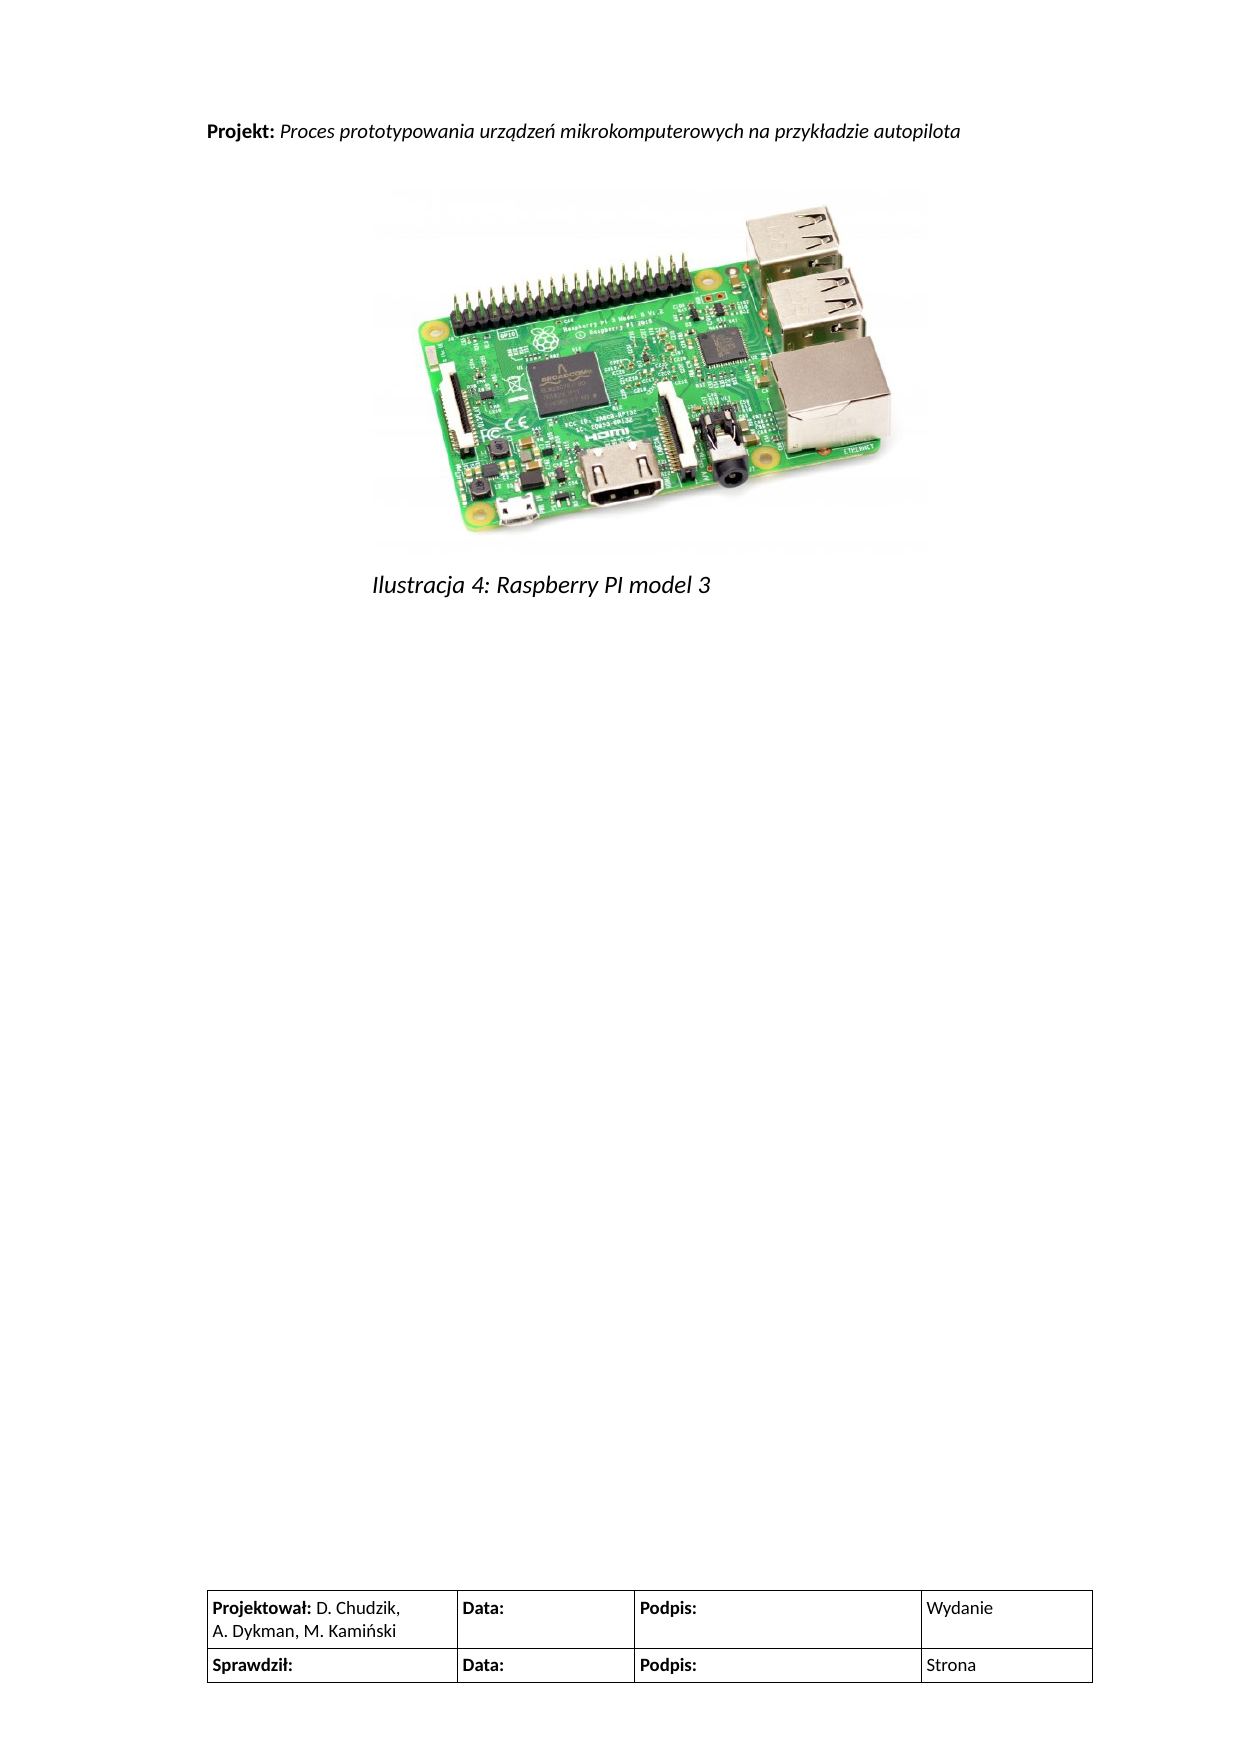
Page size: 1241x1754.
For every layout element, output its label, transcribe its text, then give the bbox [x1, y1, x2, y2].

text Ilustracja 4: Raspberry PI model 3 [372, 561, 927, 599]
picture [371, 190, 928, 561]
